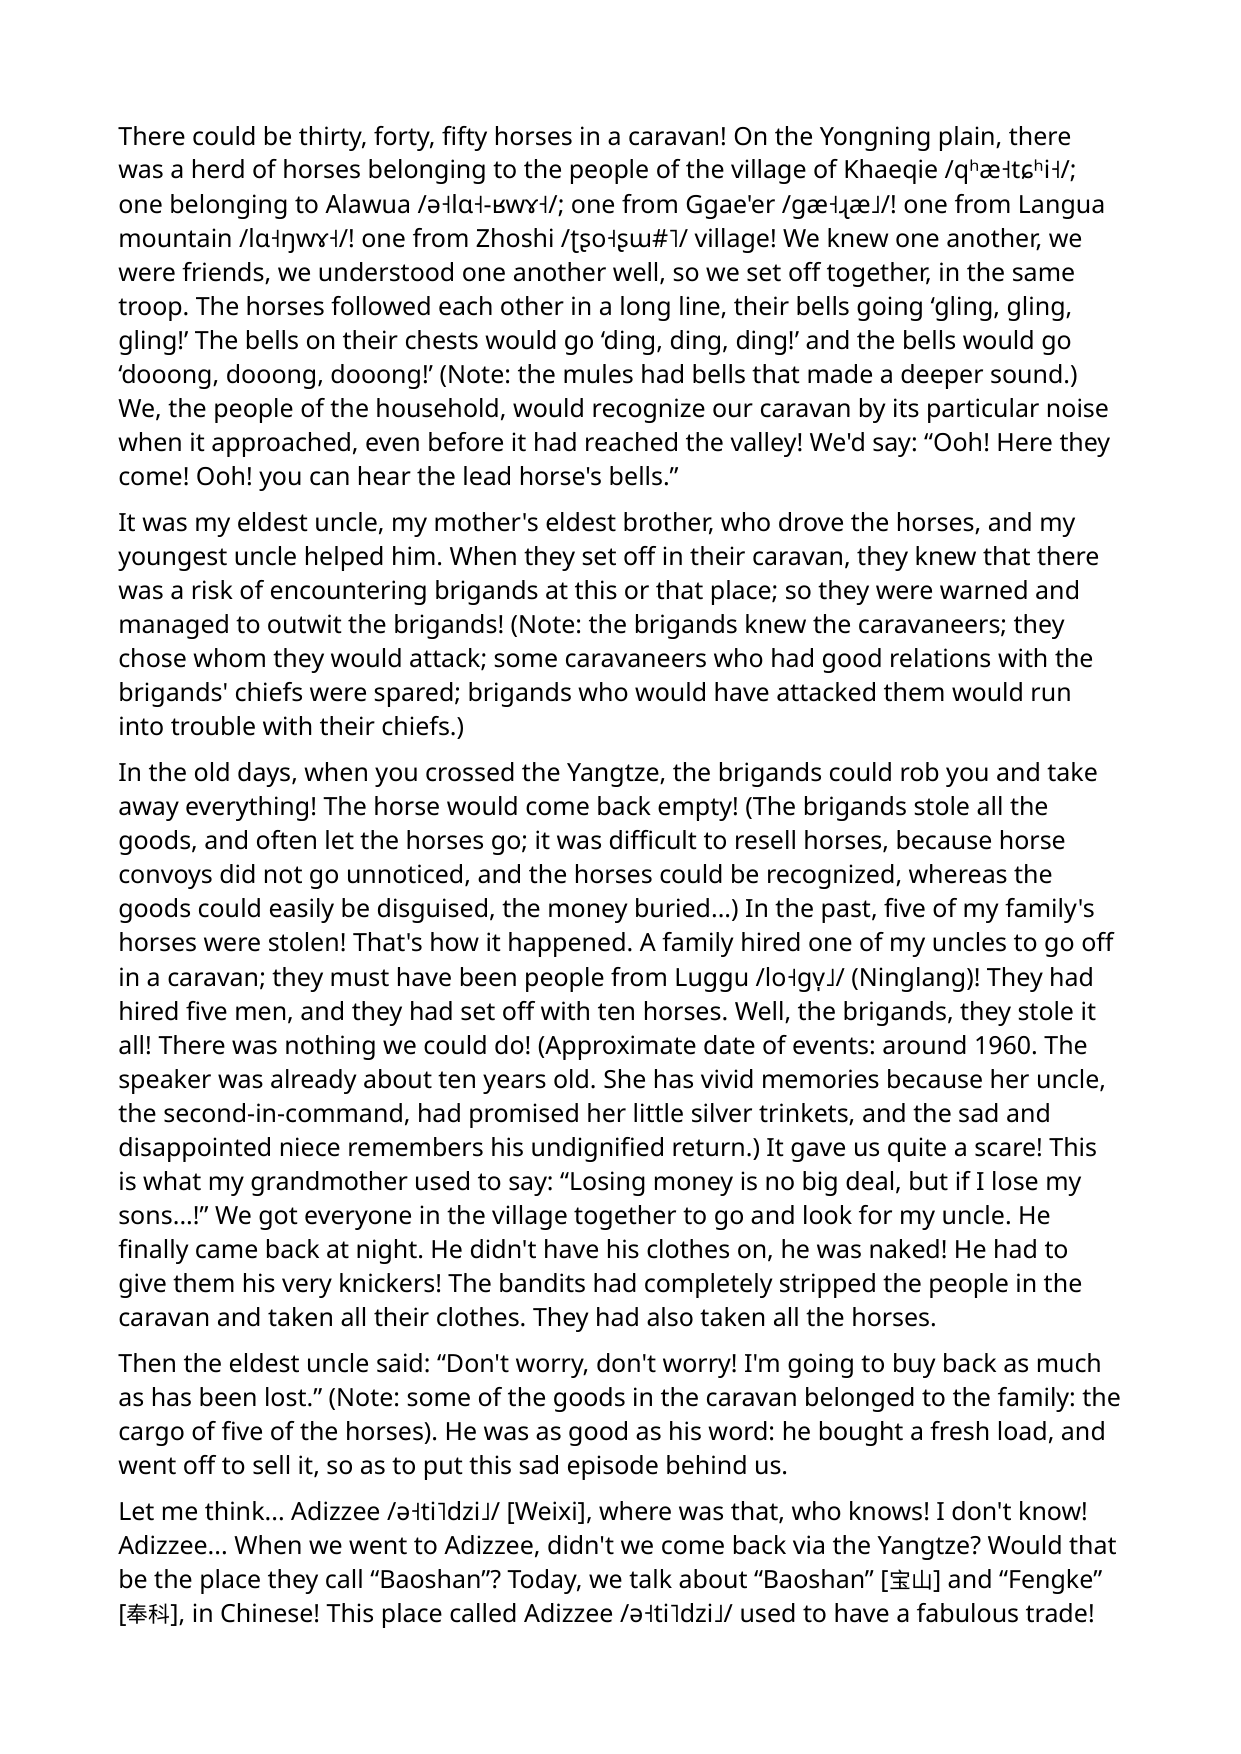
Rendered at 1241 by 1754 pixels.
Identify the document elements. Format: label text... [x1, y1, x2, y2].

text Let me think... Adizzee /ə˧ti˥dzi˩/ [Weixi], where was that, who knows! I don't know! Adizzee... When we went to Adizzee, didn't we come back via the Yangtze? Would that be the place they call “Baoshan”? Today, we talk about “Baoshan” [宝山] and “Fengke” [奉科], in Chinese! This place called Adizzee /ə˧ti˥dzi˩/ used to have a fabulous trade! [118, 1494, 1122, 1630]
text Then the eldest uncle said: “Don't worry, don't worry! I'm going to buy back as much as has been lost.” (Note: some of the goods in the caravan belonged to the family: the cargo of five of the horses). He was as good as his word: he bought a fresh load, and went off to sell it, so as to put this sad episode behind us. [118, 1346, 1122, 1482]
text There could be thirty, forty, fifty horses in a caravan! On the Yongning plain, there was a herd of horses belonging to the people of the village of Khaeqie /qʰæ˧tɕʰi˧/; one belonging to Alawua /ə˧lɑ˧-ʁwɤ˧/; one from Ggae'er /gæ˧ɻæ˩/! one from Langua mountain /lɑ˧ŋwɤ˧/! one from Zhoshi /ʈʂo˧ʂɯ#˥/ village! We knew one another, we were friends, we understood one another well, so we set off together, in the same troop. The horses followed each other in a long line, their bells going ‘gling, gling, gling!’ The bells on their chests would go ‘ding, ding, ding!’ and the bells would go ‘dooong, dooong, dooong!’ (Note: the mules had bells that made a deeper sound.) We, the people of the household, would recognize our caravan by its particular noise when it approached, even before it had reached the valley! We'd say: “Ooh! Here they come! Ooh! you can hear the lead horse's bells.” [118, 118, 1122, 493]
text It was my eldest uncle, my mother's eldest brother, who drove the horses, and my youngest uncle helped him. When they set off in their caravan, they knew that there was a risk of encountering brigands at this or that place; so they were warned and managed to outwit the brigands! (Note: the brigands knew the caravaneers; they chose whom they would attack; some caravaneers who had good relations with the brigands' chiefs were spared; brigands who would have attacked them would run into trouble with their chiefs.) [118, 504, 1122, 743]
text In the old days, when you crossed the Yangtze, the brigands could rob you and take away everything! The horse would come back empty! (The brigands stole all the goods, and often let the horses go; it was difficult to resell horses, because horse convoys did not go unnoticed, and the horses could be recognized, whereas the goods could easily be disguised, the money buried...) In the past, five of my family's horses were stolen! That's how it happened. A family hired one of my uncles to go off in a caravan; they must have been people from Luggu /lo˧gv̩˩/ (Ninglang)! They had hired five men, and they had set off with ten horses. Well, the brigands, they stole it all! There was nothing we could do! (Approximate date of events: around 1960. The speaker was already about ten years old. She has vivid memories because her uncle, the second-in-command, had promised her little silver trinkets, and the sad and disappointed niece remembers his undignified return.) It gave us quite a scare! This is what my grandmother used to say: “Losing money is no big deal, but if I lose my sons...!” We got everyone in the village together to go and look for my uncle. He finally came back at night. He didn't have his clothes on, he was naked! He had to give them his very knickers! The bandits had completely stripped the people in the caravan and taken all their clothes. They had also taken all the horses. [118, 755, 1122, 1334]
